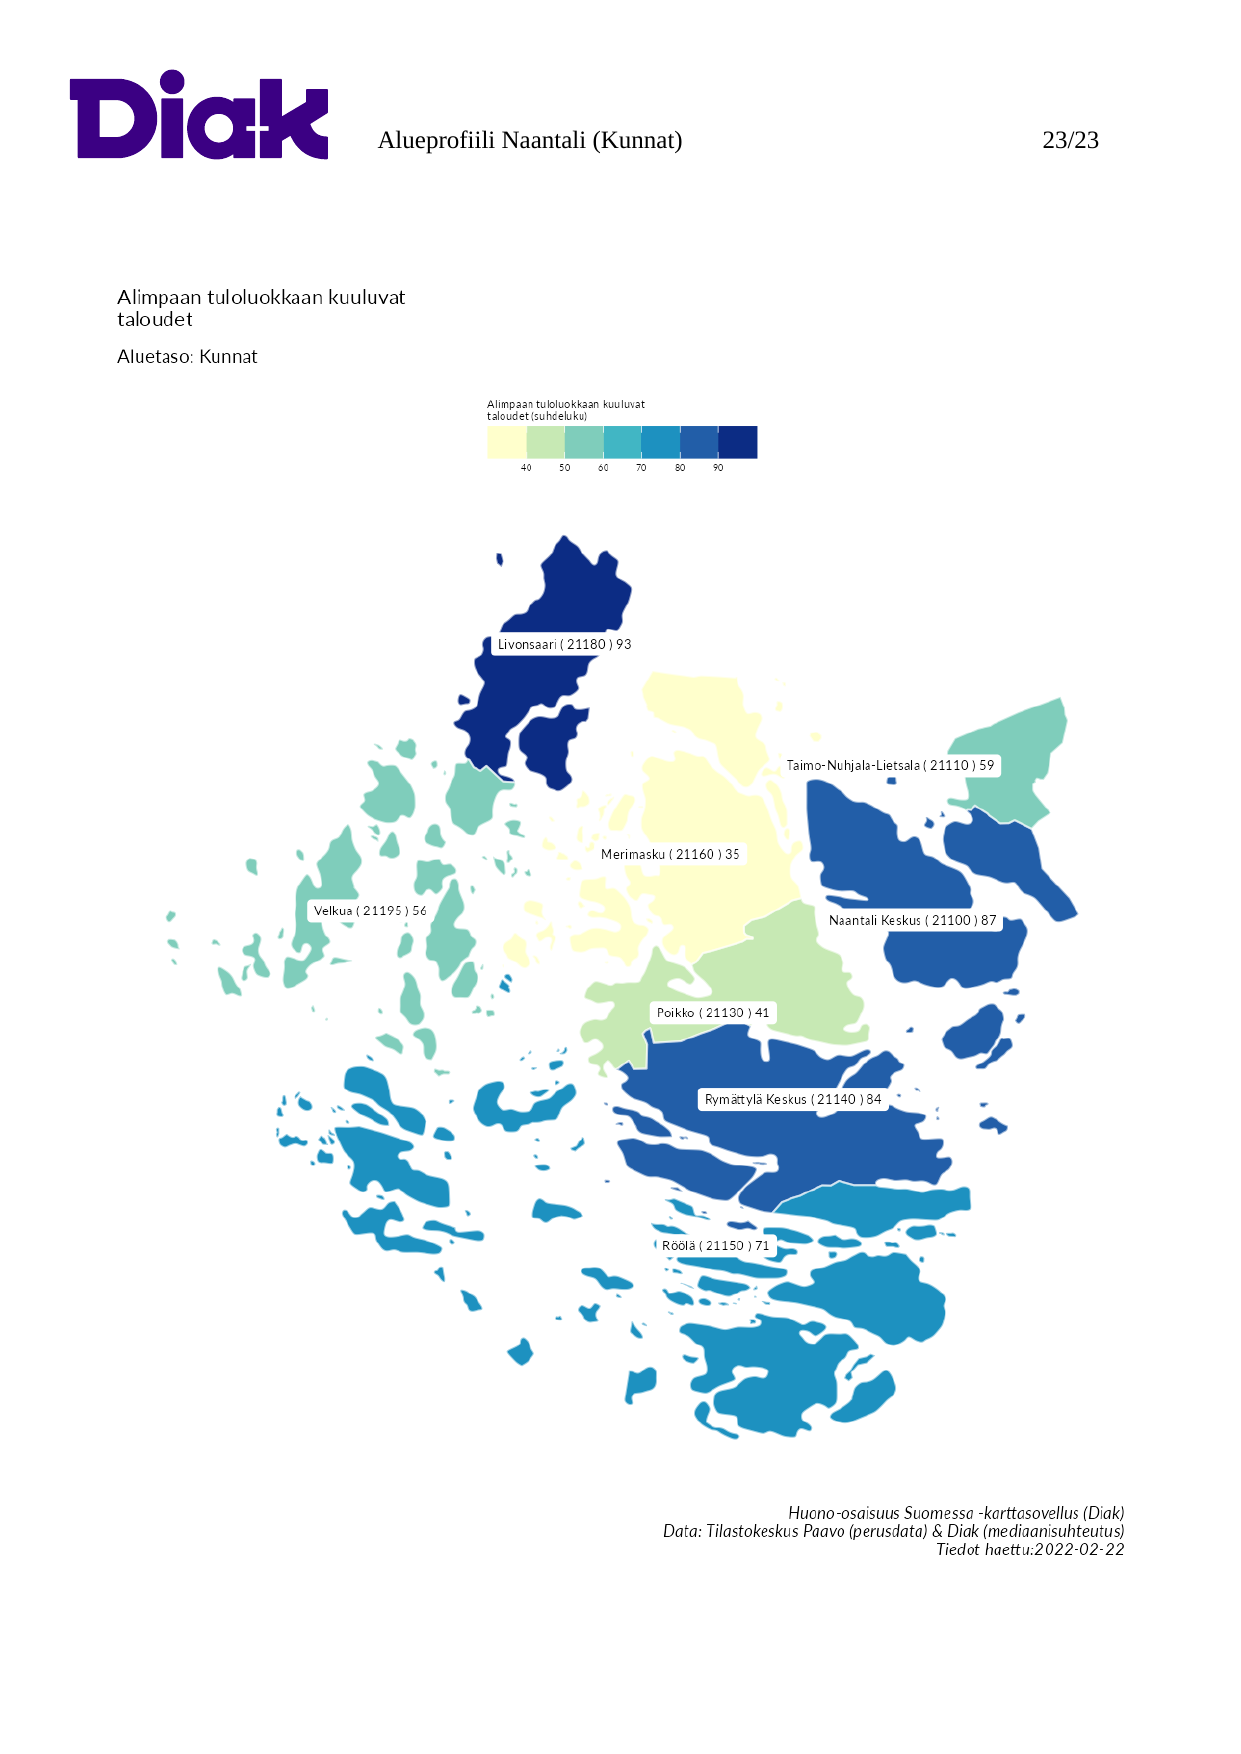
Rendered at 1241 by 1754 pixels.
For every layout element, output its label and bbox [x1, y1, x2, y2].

picture [61, 196, 1179, 1651]
